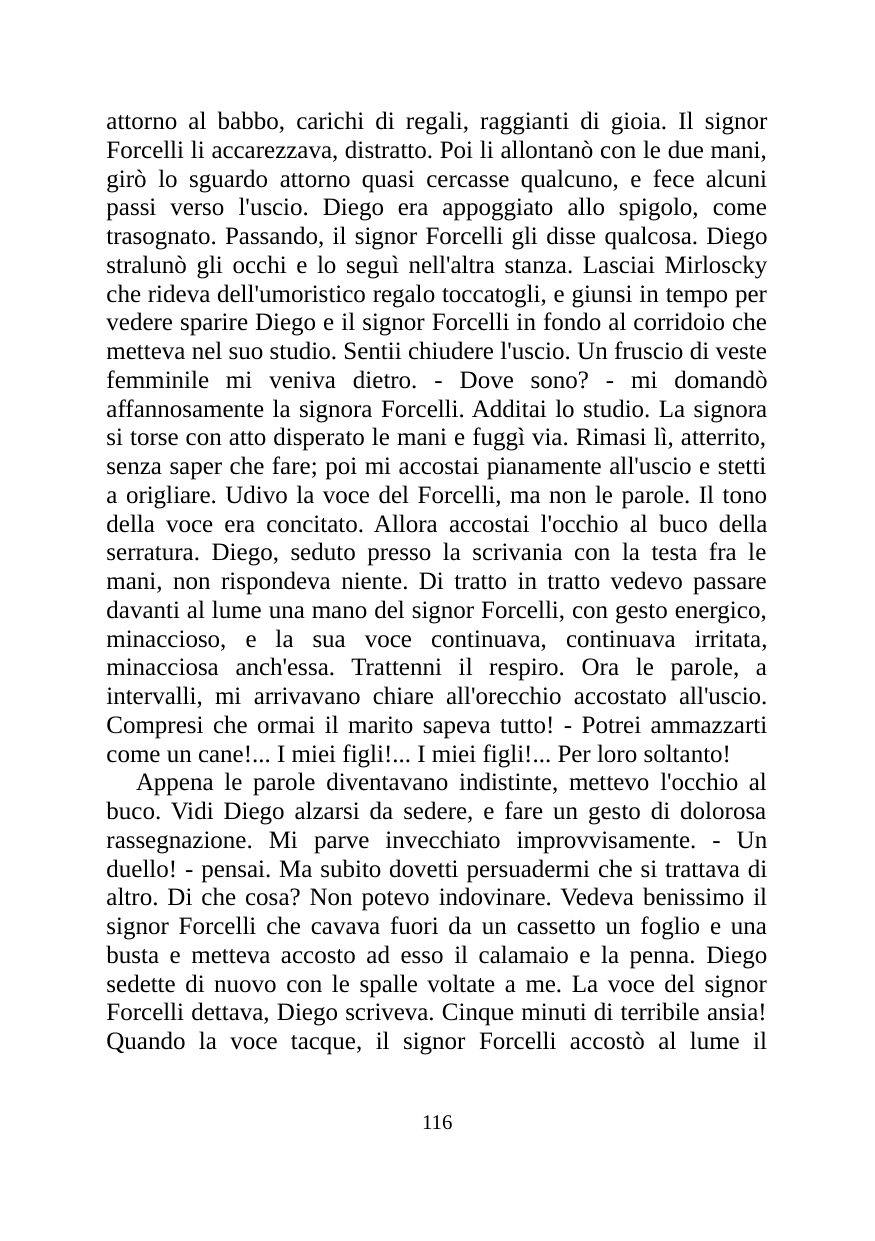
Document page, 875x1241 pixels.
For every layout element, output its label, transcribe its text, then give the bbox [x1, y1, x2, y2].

text attorno al babbo, carichi di regali, raggianti di gioia. Il signor Forcelli li accarezzava, distratto. Poi li allontanò con le due mani, girò lo sguardo attorno quasi cercasse qualcuno, e fece alcuni passi verso l'uscio. Diego era appoggiato allo spigolo, come trasognato. Passando, il signor Forcelli gli disse qualcosa. Diego stralunò gli occhi e lo seguì nell'altra stanza. Lasciai Mirloscky che rideva dell'umoristico regalo toccatogli, e giunsi in tempo per vedere sparire Diego e il signor Forcelli in fondo al corridoio che metteva nel suo studio. Sentii chiudere l'uscio. Un fruscio di veste femminile mi veniva dietro. - Dove sono? - mi domandò affannosamente la signora Forcelli. Additai lo studio. La signora si torse con atto disperato le mani e fuggì via. Rimasi lì, atterrito, senza saper che fare; poi mi accostai pianamente all'uscio e stetti a origliare. Udivo la voce del Forcelli, ma non le parole. Il tono della voce era concitato. Allora accostai l'occhio al buco della serratura. Diego, seduto presso la scrivania con la testa fra le mani, non rispondeva niente. Di tratto in tratto vedevo passare davanti al lume una mano del signor Forcelli, con gesto energico, minaccioso, e la sua voce continuava, continuava irritata, minacciosa anch'essa. Trattenni il respiro. Ora le parole, a intervalli, mi arrivavano chiare all'orecchio accostato all'uscio. Compresi che ormai il marito sapeva tutto! - Potrei ammazzarti come un cane!... I miei figli!... I miei figli!... Per loro soltanto! [106, 106, 768, 767]
text Appena le parole diventavano indistinte, mettevo l'occhio al buco. Vidi Diego alzarsi da sedere, e fare un gesto di dolorosa rassegnazione. Mi parve invecchiato improvvisamente. - Un duello! - pensai. Ma subito dovetti persuadermi che si trattava di altro. Di che cosa? Non potevo indovinare. Vedeva benissimo il signor Forcelli che cavava fuori da un cassetto un foglio e una busta e metteva accosto ad esso il calamaio e la penna. Diego sedette di nuovo con le spalle voltate a me. La voce del signor Forcelli dettava, Diego scriveva. Cinque minuti di terribile ansia! Quando la voce tacque, il signor Forcelli accostò al lume il [106, 767, 768, 1055]
